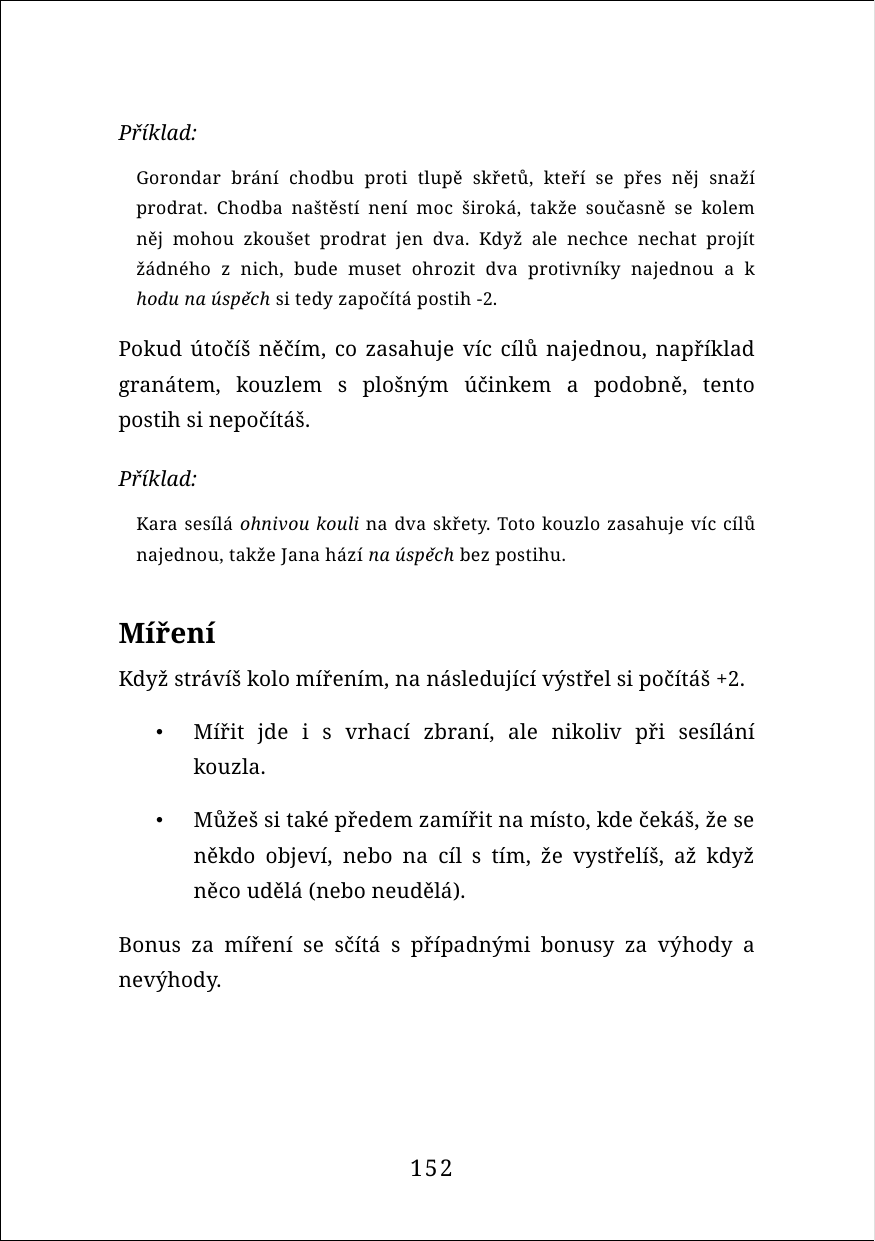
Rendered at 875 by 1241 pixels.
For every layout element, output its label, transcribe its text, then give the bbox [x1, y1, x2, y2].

text Kara sesílá ohnivou kouli na dva skřety. Toto kouzlo zasahuje víc cílů najednou, takže Jana hází na úspěch bez postihu. [136, 512, 756, 566]
text Příklad: [118, 118, 756, 147]
text Bonus za míření se sčítá s případnými bonusy za výhody a nevýhody. [118, 930, 756, 994]
list Mířit jde i s vrhací zbraní, ale nikoliv při sesílání kouzla. [156, 717, 756, 781]
text Příklad: [118, 464, 756, 493]
list Můžeš si také předem zamířit na místo, kde čekáš, že se někdo objeví, nebo na cíl s tím, že vystřelíš, až když něco udělá (nebo neudělá). [156, 806, 756, 905]
text Pokud útočíš něčím, co zasahuje víc cílů najednou, například granátem, kouzlem s plošným účinkem a podobně, tento postih si nepočítáš. [118, 334, 756, 434]
subtitle Míření [118, 613, 756, 652]
text Když strávíš kolo mířením, na následující výstřel si počítáš +2. [118, 664, 756, 692]
text Gorondar brání chodbu proti tlupě skřetů, kteří se přes něj snaží prodrat. Chodba naštěstí není moc široká, takže současně se kolem něj mohou zkoušet prodrat jen dva. Když ale nechce nechat projít žádného z nich, bude muset ohrozit dva protivníky najednou a k hodu na úspěch si tedy započítá postih -2. [136, 166, 756, 311]
